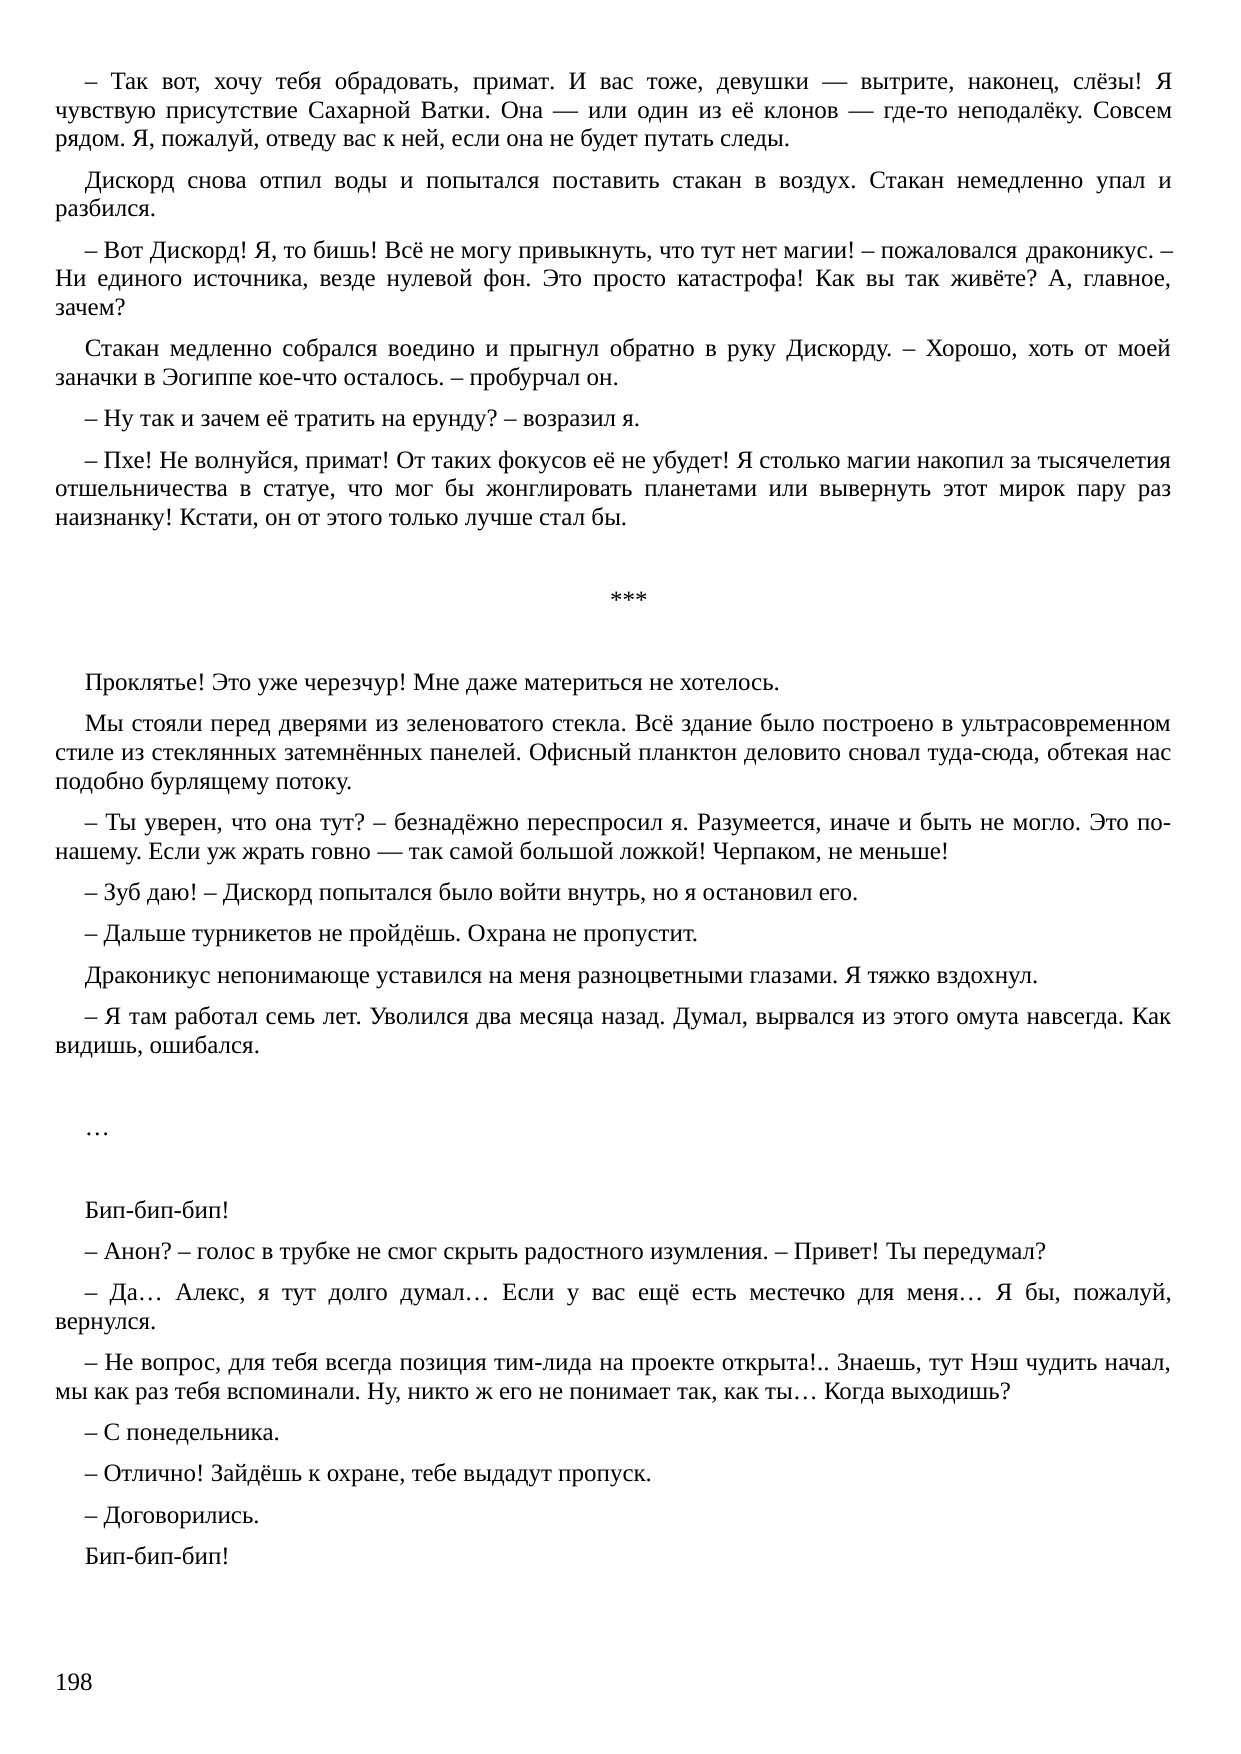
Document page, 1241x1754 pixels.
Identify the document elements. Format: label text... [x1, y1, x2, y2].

text Мы стояли перед дверями из зеленоватого стекла. Всё здание было построено в ультрасовременном стиле из стеклянных затемнённых панелей. Офисный планктон деловито сновал туда-сюда, обтекая нас подобно бурлящему потоку. [55, 708, 1173, 795]
text – Ну так и зачем её тратить на ерунду? – возразил я. [55, 403, 1173, 432]
text Проклятье! Это уже черезчур! Мне даже материться не хотелось. [55, 667, 1173, 696]
text – Да… Алекс, я тут долго думал… Если у вас ещё есть местечко для меня… Я бы, пожалуй, вернулся. [55, 1277, 1173, 1335]
text – Я там работал семь лет. Уволился два месяца назад. Думал, вырвался из этого омута навсегда. Как видишь, ошибался. [55, 1001, 1173, 1058]
text – Договорились. [55, 1500, 1173, 1528]
text – Вот Дискорд! Я, то бишь! Всё не могу привыкнуть, что тут нет магии! – пожаловался драконикус. – Ни единого источника, везде нулевой фон. Это просто катастрофа! Как вы так живёте? А, главное, зачем? [55, 235, 1173, 321]
text – Дальше турникетов не пройдёшь. Охрана не пропустит. [55, 918, 1173, 947]
text *** [55, 585, 1173, 613]
text Бип-бип-бип! [55, 1541, 1173, 1570]
text – Так вот, хочу тебя обрадовать, примат. И вас тоже, девушки — вытрите, наконец, слёзы! Я чувствую присутствие Сахарной Ватки. Она — или один из её клонов — где-то неподалёку. Совсем рядом. Я, пожалуй, отведу вас к ней, если она не будет путать следы. [55, 66, 1173, 152]
text – С понедельника. [55, 1417, 1173, 1446]
text – Не вопрос, для тебя всегда позиция тим-лида на проекте открыта!.. Знаешь, тут Нэш чудить начал, мы как раз тебя вспоминали. Ну, никто ж его не понимает так, как ты… Когда выходишь? [55, 1347, 1173, 1405]
text – Отлично! Зайдёшь к охране, тебе выдадут пропуск. [55, 1458, 1173, 1487]
text – Ты уверен, что она тут? – безнадёжно переспросил я. Разумеется, иначе и быть не могло. Это по-нашему. Если уж жрать говно — так самой большой ложкой! Черпаком, не меньше! [55, 807, 1173, 865]
text Стакан медленно собрался воедино и прыгнул обратно в руку Дискорду. – Хорошо, хоть от моей заначки в Эогиппе кое-что осталось. – пробурчал он. [55, 333, 1173, 391]
text Дискорд снова отпил воды и попытался поставить стакан в воздух. Стакан немедленно упал и разбился. [55, 165, 1173, 222]
text Бип-бип-бип! [55, 1195, 1173, 1223]
text – Пхе! Не волнуйся, примат! От таких фокусов её не убудет! Я столько магии накопил за тысячелетия отшельничества в статуе, что мог бы жонглировать планетами или вывернуть этот мирок пару раз наизнанку! Кстати, он от этого только лучше стал бы. [55, 445, 1173, 531]
text … [55, 1112, 1173, 1141]
text – Анон? – голос в трубке не смог скрыть радостного изумления. – Привет! Ты передумал? [55, 1236, 1173, 1265]
text – Зуб даю! – Дискорд попытался было войти внутрь, но я остановил его. [55, 877, 1173, 906]
text Драконикус непонимающе уставился на меня разноцветными глазами. Я тяжко вздохнул. [55, 960, 1173, 988]
